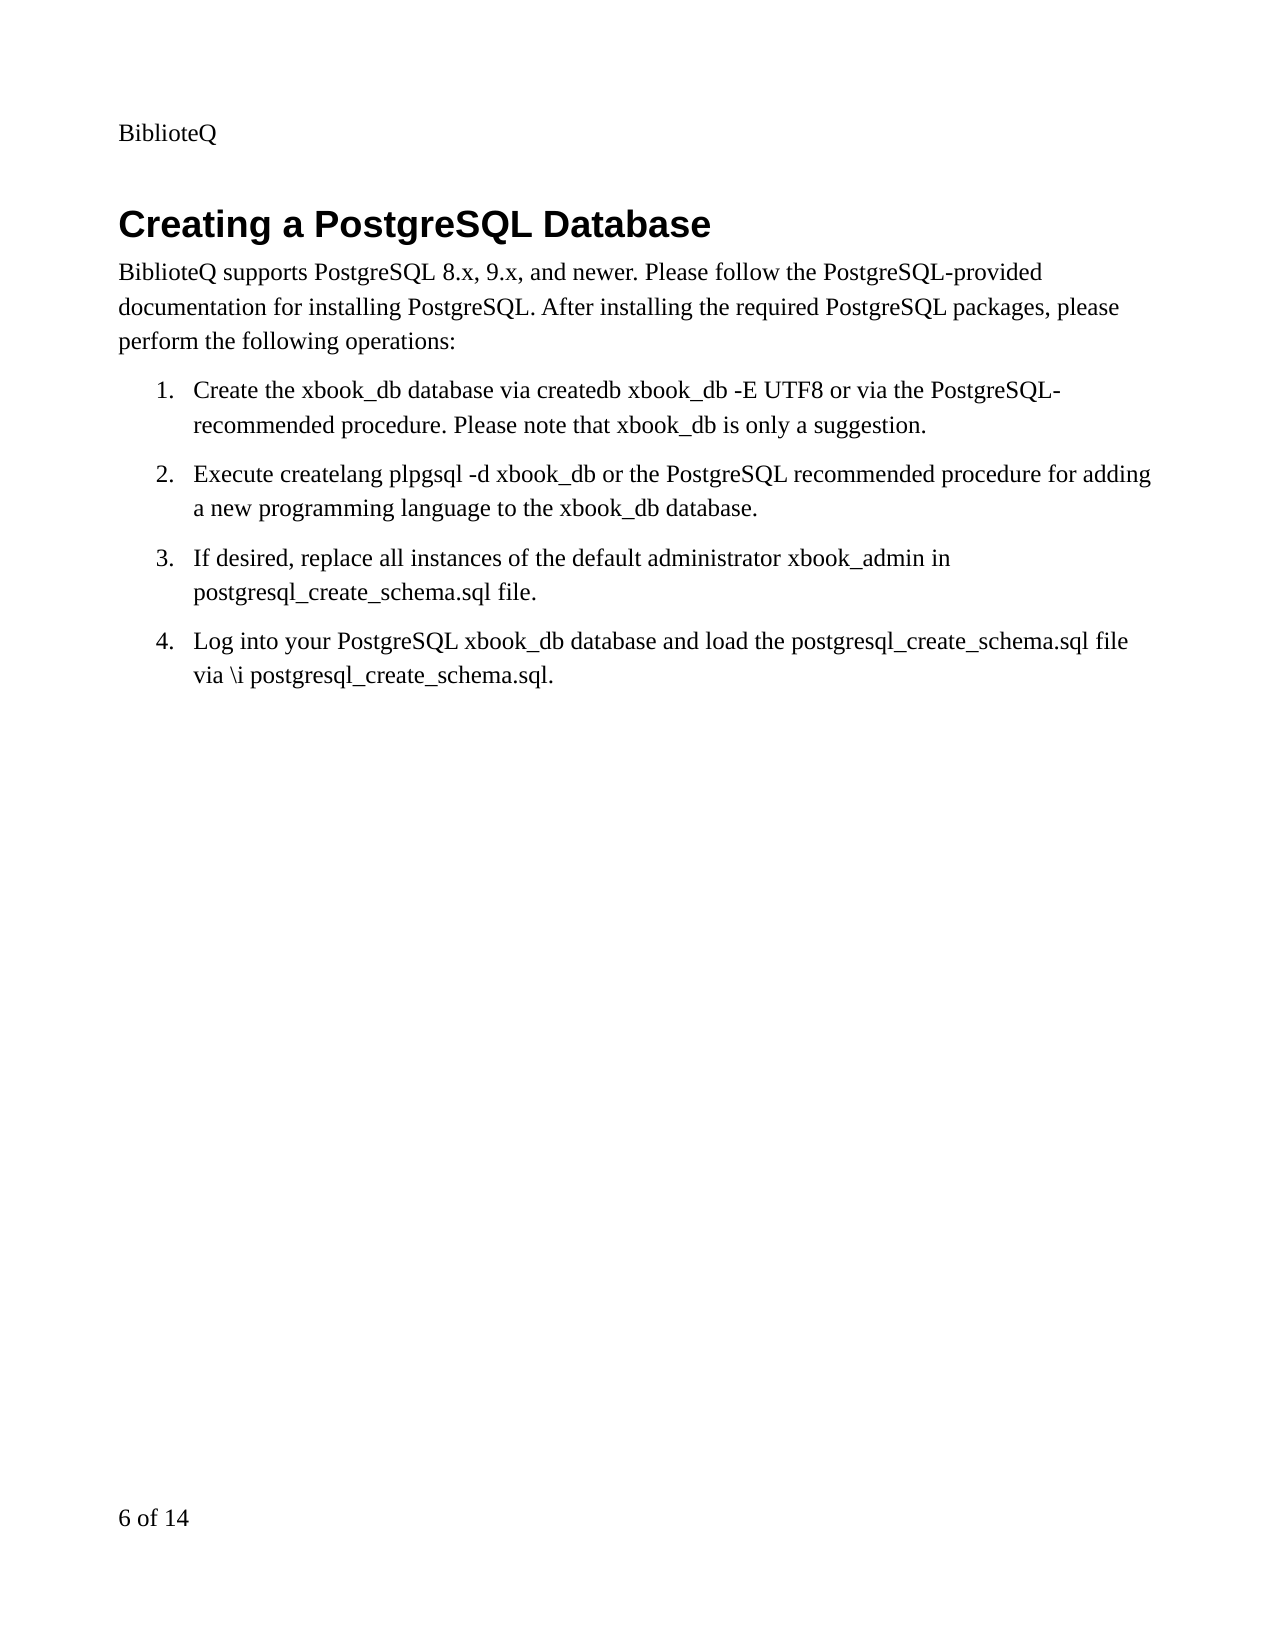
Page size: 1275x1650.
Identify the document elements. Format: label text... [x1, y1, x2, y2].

list Log into your PostgreSQL xbook_db database and load the postgresql_create_schema.sql file via \i postgresql_create_schema.sql. [156, 626, 1157, 689]
text BiblioteQ supports PostgreSQL 8.x, 9.x, and newer. Please follow the PostgreSQL-provided documentation for installing PostgreSQL. After installing the required PostgreSQL packages, please perform the following operations: [118, 257, 1157, 355]
subtitle Creating a PostgreSQL Database [118, 201, 1157, 245]
list Execute createlang plpgsql -d xbook_db or the PostgreSQL recommended procedure for adding a new programming language to the xbook_db database. [156, 459, 1157, 522]
list If desired, replace all instances of the default administrator xbook_admin in postgresql_create_schema.sql file. [156, 543, 1157, 606]
list Create the xbook_db database via createdb xbook_db -E UTF8 or via the PostgreSQL-recommended procedure. Please note that xbook_db is only a suggestion. [156, 376, 1157, 439]
